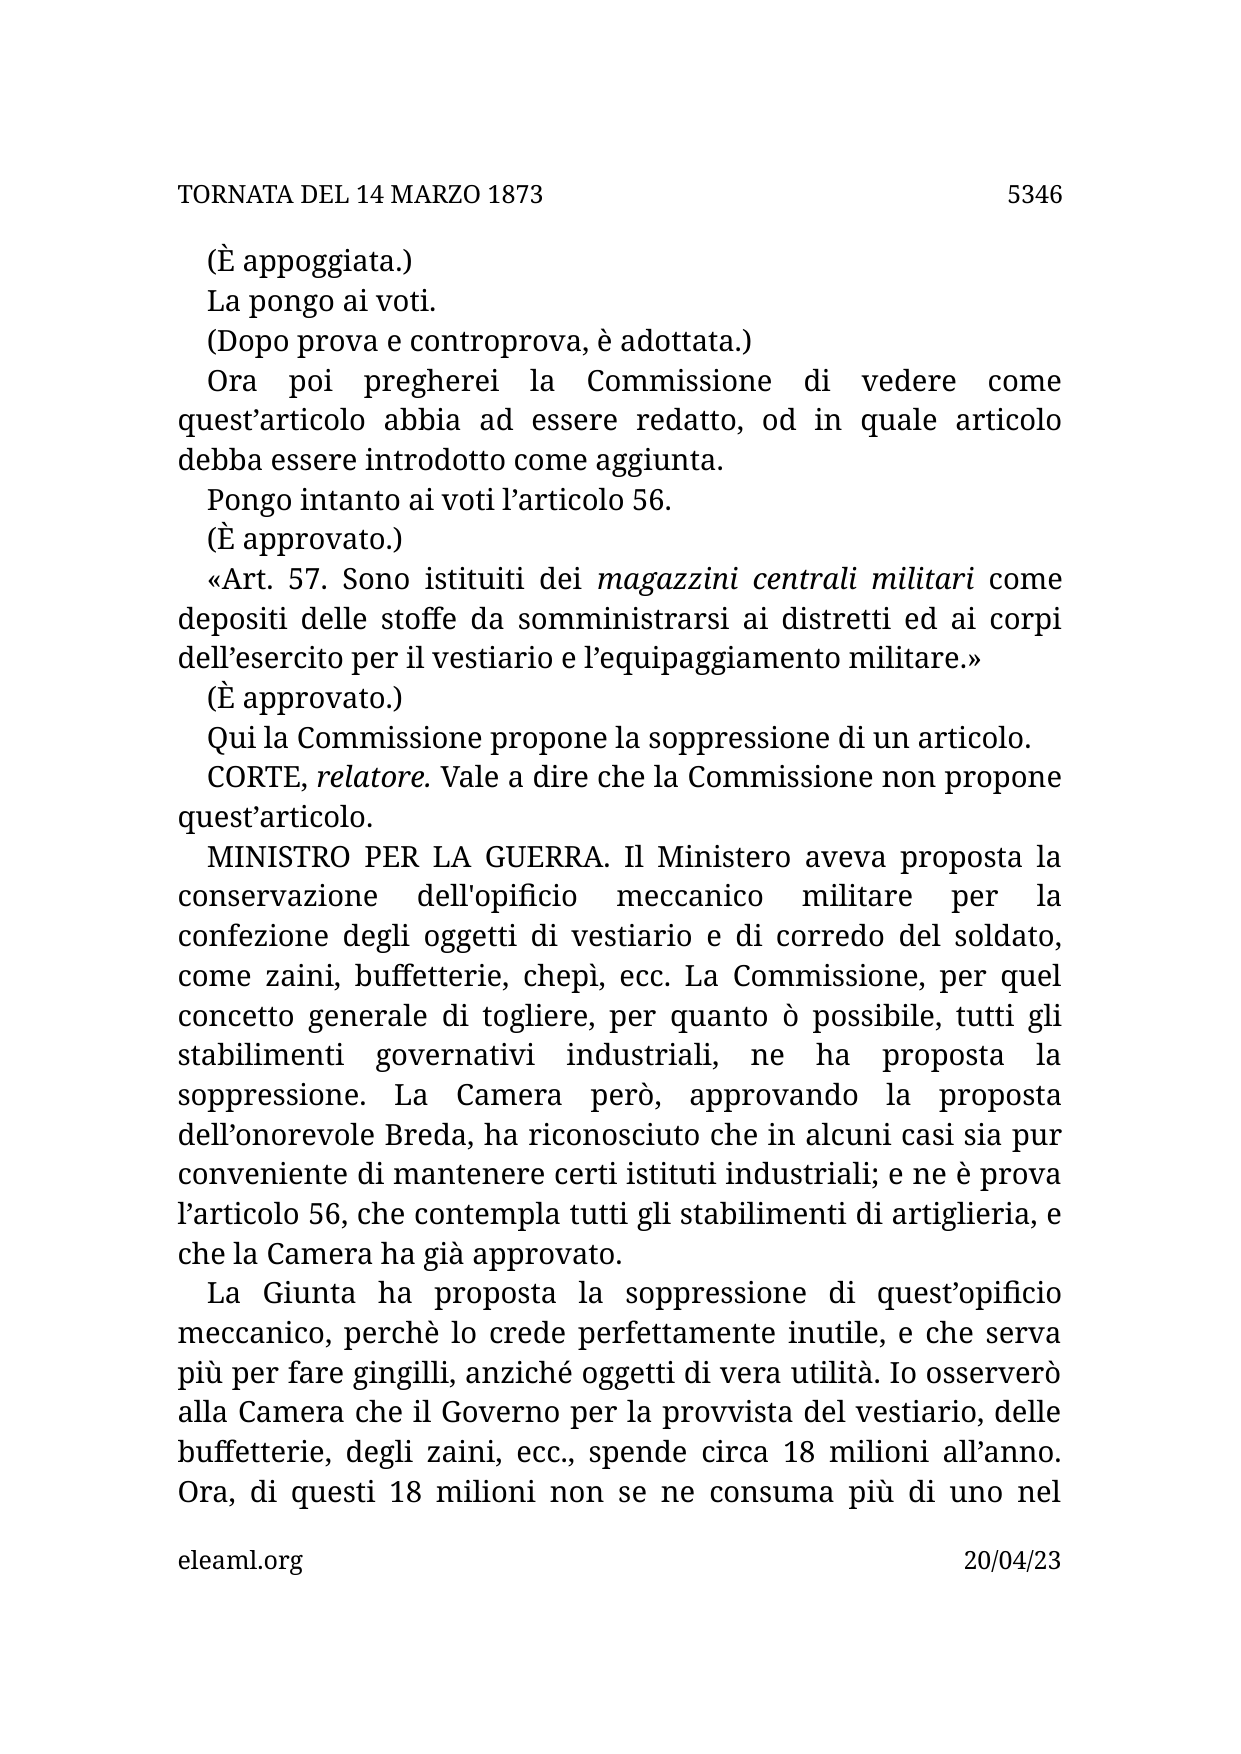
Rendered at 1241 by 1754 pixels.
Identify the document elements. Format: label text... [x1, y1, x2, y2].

text La pongo ai voti. [177, 280, 1063, 320]
text Qui la Commissione propone la soppressione di un articolo. [177, 717, 1063, 757]
text Ora poi pregherei la Commissione di vedere come quest’articolo abbia ad essere redatto, od in quale articolo debba essere introdotto come aggiunta. [177, 360, 1063, 479]
text (È approvato.) [177, 518, 1063, 558]
text (Dopo prova e controprova, è adottata.) [177, 320, 1063, 360]
text (È appoggiata.) [177, 241, 1063, 280]
text Pongo intanto ai voti l’articolo 56. [177, 479, 1063, 518]
text CORTE, relatore. Vale a dire che la Commissione non propone quest’articolo. [177, 757, 1063, 836]
text MINISTRO PER LA GUERRA. Il Ministero aveva proposta la conservazione dell'opificio meccanico militare per la confezione degli oggetti di vestiario e di corredo del soldato, come zaini, buffetterie, chepì, ecc. La Commissione, per quel concetto generale di togliere, per quanto ò possibile, tutti gli stabilimenti governativi industriali, ne ha proposta la soppressione. La Camera però, approvando la proposta dell’onorevole Breda, ha riconosciuto che in alcuni casi sia pur conveniente di mantenere certi istituti industriali; e ne è prova l’articolo 56, che contempla tutti gli stabilimenti di artiglieria, e che la Camera ha già approvato. [177, 836, 1063, 1273]
text La Giunta ha proposta la soppressione di quest’opificio meccanico, perchè lo crede perfettamente inutile, e che serva più per fare gingilli, anziché oggetti di vera utilità. Io osserverò alla Camera che il Governo per la provvista del vestiario, delle buffetterie, degli zaini, ecc., spende circa 18 milioni all’anno. Ora, di questi 18 milioni non se ne consuma più di uno nel [177, 1273, 1063, 1511]
text (È approvato.) [177, 677, 1063, 717]
text «Art. 57. Sono istituiti dei magazzini centrali militari come depositi delle stoffe da somministrarsi ai distretti ed ai corpi dell’esercito per il vestiario e l’equipaggiamento militare.» [177, 558, 1063, 677]
